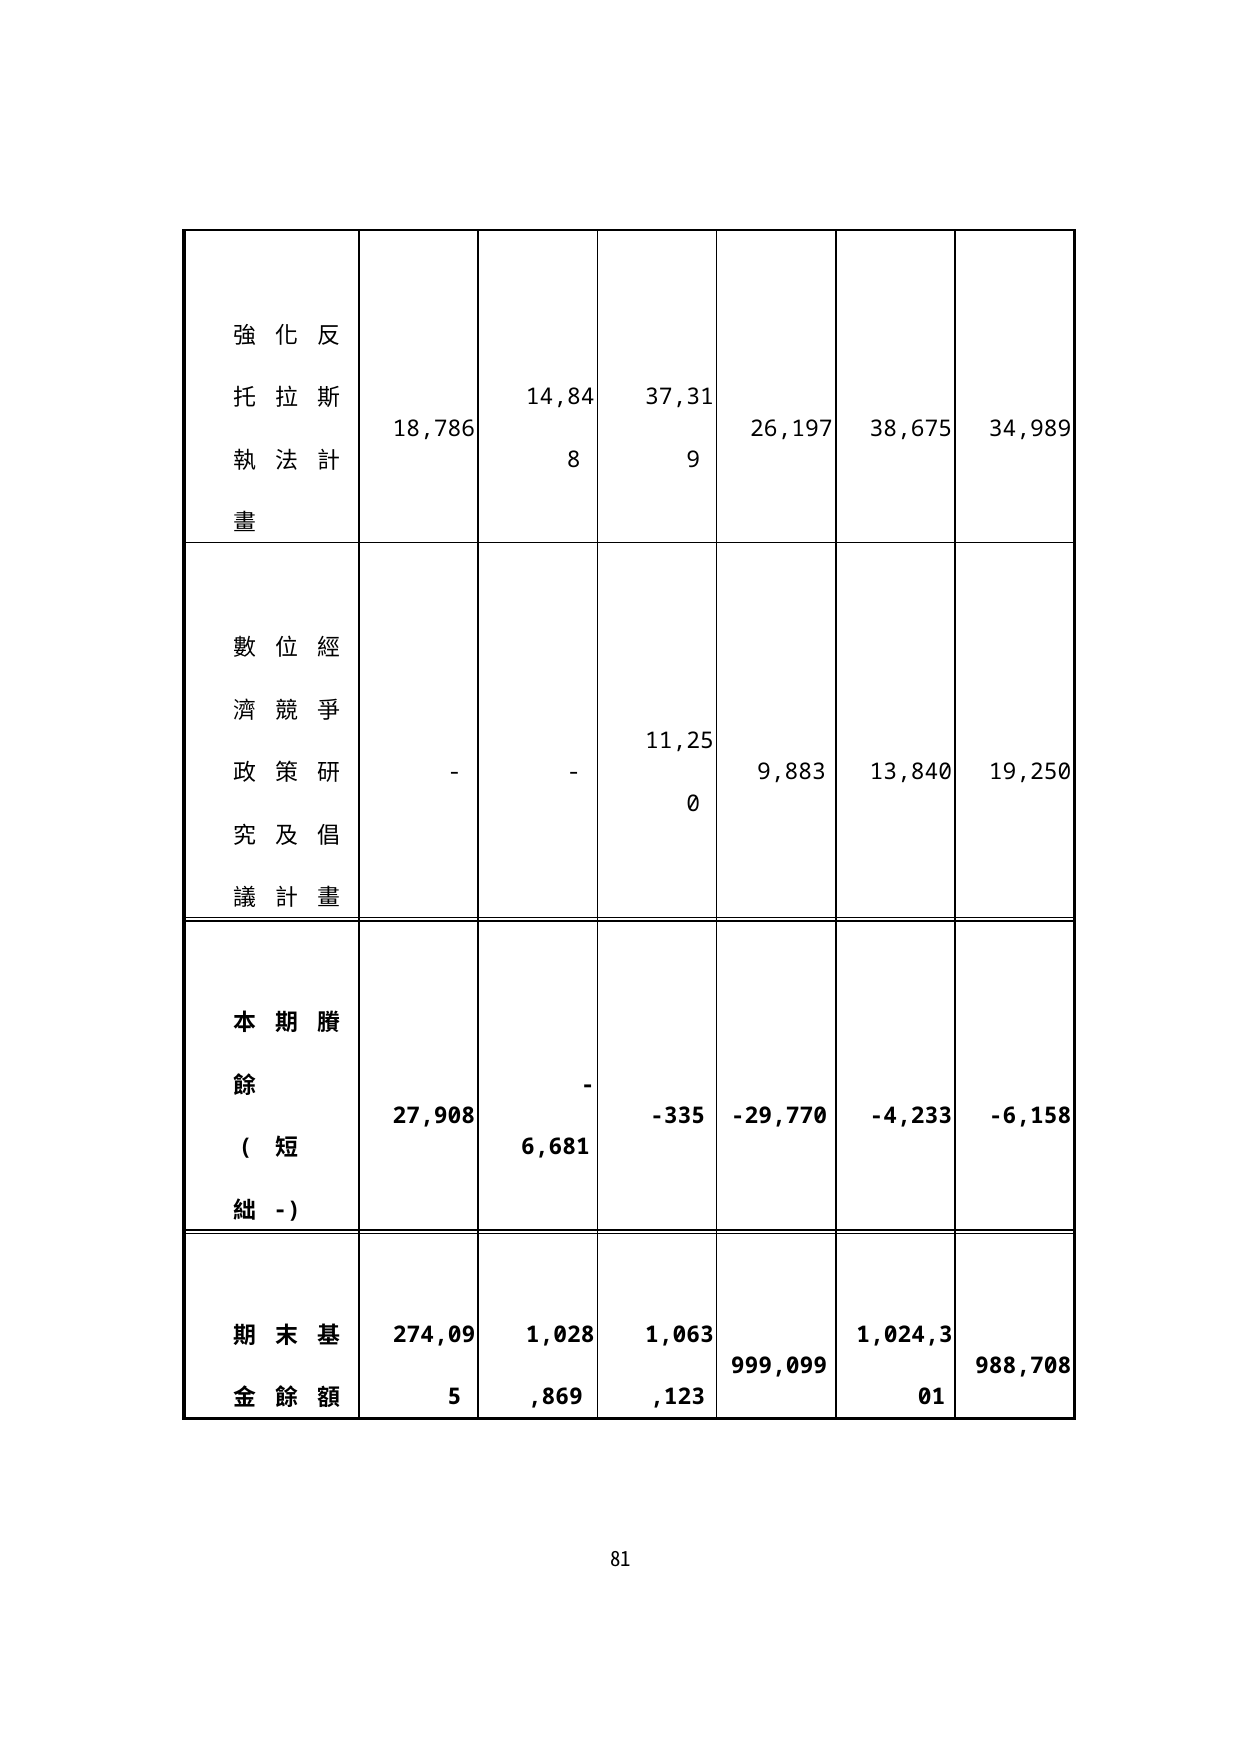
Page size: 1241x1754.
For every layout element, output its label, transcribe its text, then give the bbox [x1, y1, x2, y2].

table_cell 11,250 [598, 543, 716, 917]
table_cell -29,770 [717, 922, 835, 1229]
table_cell -4,233 [837, 922, 954, 1229]
table_cell 1,028,869 [479, 1234, 597, 1417]
table_cell 34,989 [956, 231, 1073, 542]
table_cell 期末基金餘額 [186, 1234, 358, 1417]
table_cell -6,681 [479, 922, 597, 1229]
table_cell 274,095 [360, 1234, 477, 1417]
table_cell 37,319 [598, 231, 716, 542]
table_cell 本期賸餘 (短絀-) [186, 922, 358, 1229]
table_cell 18,786 [360, 231, 477, 542]
table_cell -6,158 [956, 922, 1073, 1229]
table_cell 強化反托拉斯執法計畫 [186, 231, 358, 542]
table_cell 13,840 [837, 543, 954, 917]
table_cell 988,708 [956, 1234, 1073, 1417]
table_cell 26,197 [717, 231, 835, 542]
table_cell 14,848 [479, 231, 597, 542]
table_cell -335 [598, 922, 716, 1229]
table_cell 27,908 [360, 922, 477, 1229]
table_cell 999,099 [717, 1234, 835, 1417]
table_cell 19,250 [956, 543, 1073, 917]
table_cell 數位經濟競爭政策研究及倡議計畫 [186, 543, 358, 917]
table_cell 38,675 [837, 231, 954, 542]
table_cell - [479, 543, 597, 917]
table_cell 9,883 [717, 543, 835, 917]
table_cell 1,024,301 [837, 1234, 954, 1417]
table_cell 1,063,123 [598, 1234, 716, 1417]
table_cell - [360, 543, 477, 917]
